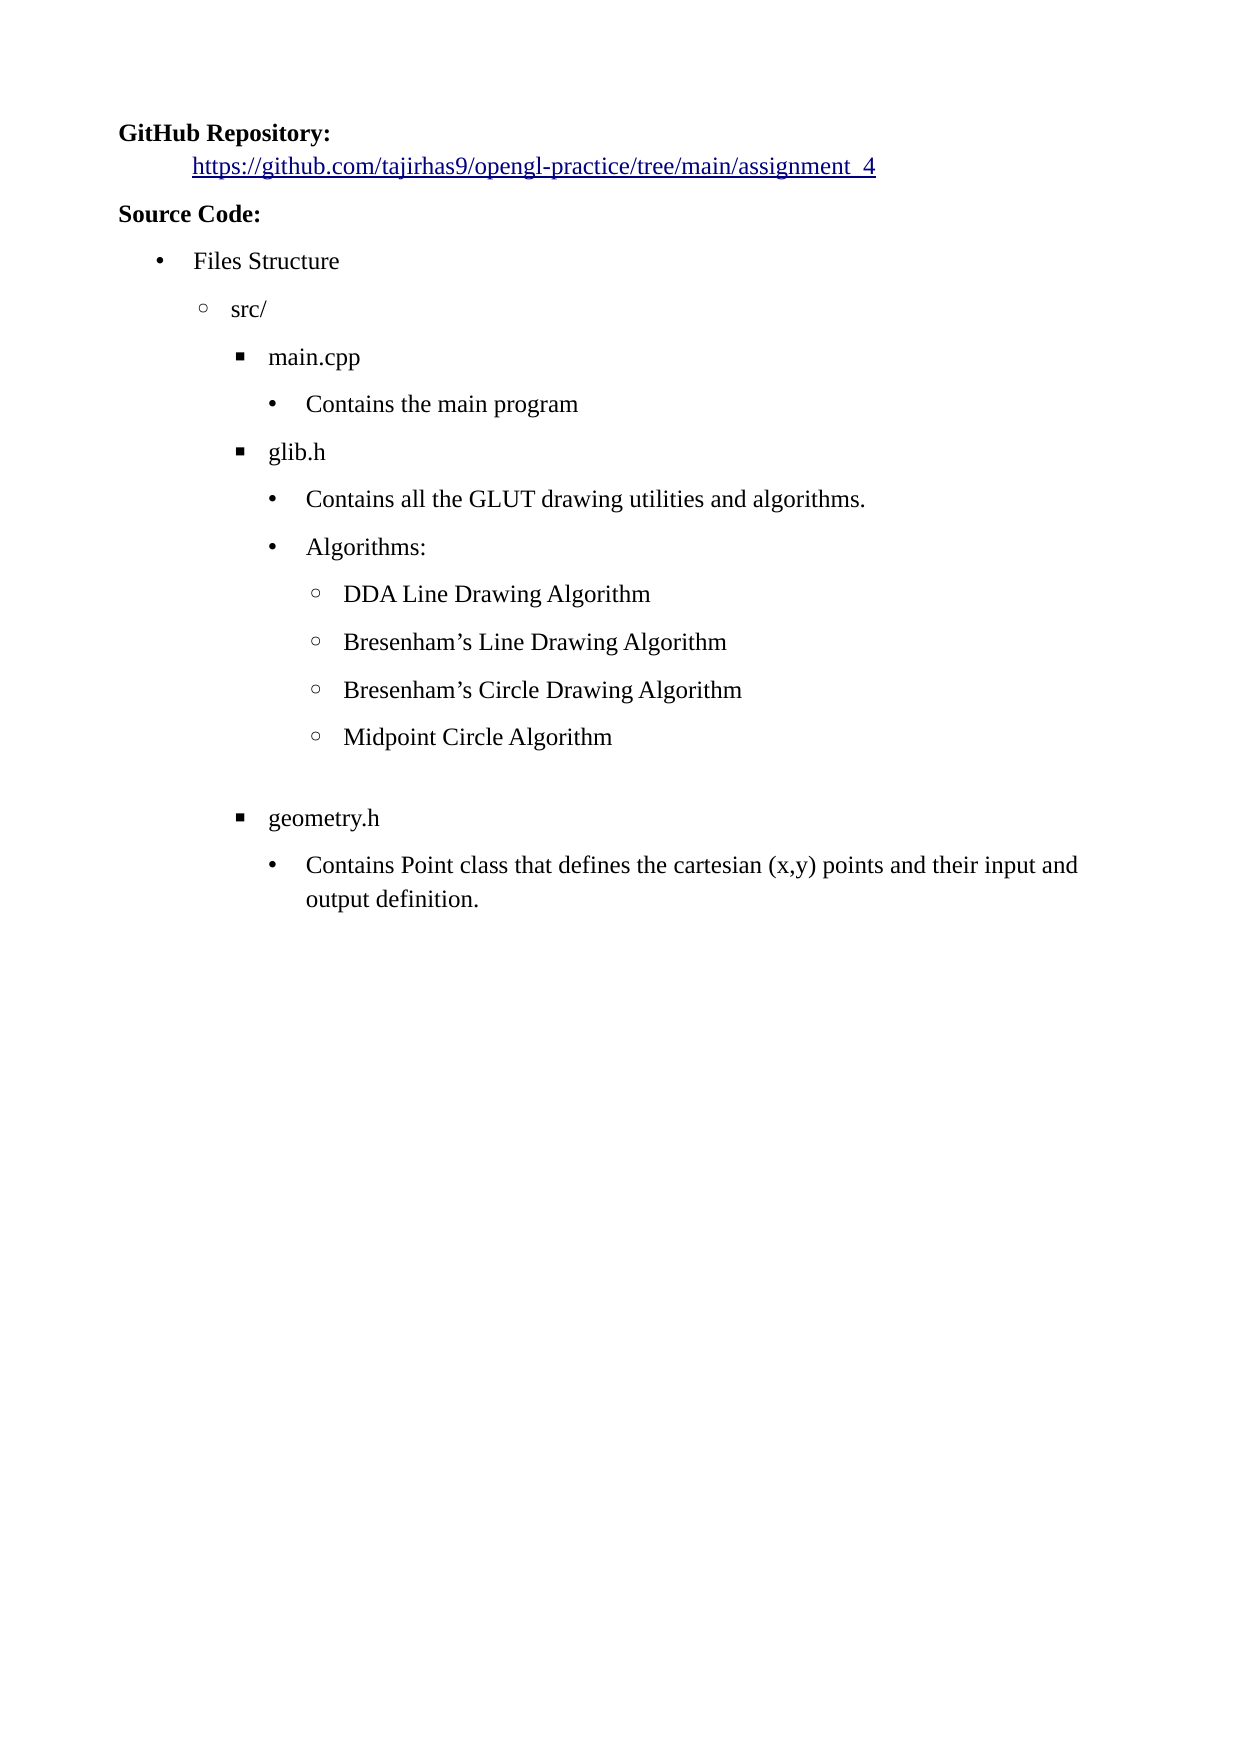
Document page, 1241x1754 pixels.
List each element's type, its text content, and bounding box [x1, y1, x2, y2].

list main.cpp [231, 342, 1122, 370]
list glib.h [231, 437, 1122, 466]
list Bresenham’s Circle Drawing Algorithm [306, 675, 1122, 703]
list Files Structure [156, 246, 1122, 275]
list Contains the main program [268, 389, 1122, 418]
list Contains Point class that defines the cartesian (x,y) points and their input and output definition. [268, 851, 1122, 912]
list Bresenham’s Line Drawing Algorithm [306, 627, 1122, 656]
list DDA Line Drawing Algorithm [306, 579, 1122, 608]
text GitHub Repository: https://github.com/tajirhas9/opengl-practice/tree/main/assignment_4 [118, 118, 1122, 180]
list geometry.h [231, 803, 1122, 832]
list Algorithms: [268, 532, 1122, 561]
list Midpoint Circle Algorithm [306, 722, 1122, 784]
list src/ [193, 294, 1122, 323]
list Contains all the GLUT drawing utilities and algorithms. [268, 484, 1122, 513]
text Source Code: [118, 199, 1122, 227]
